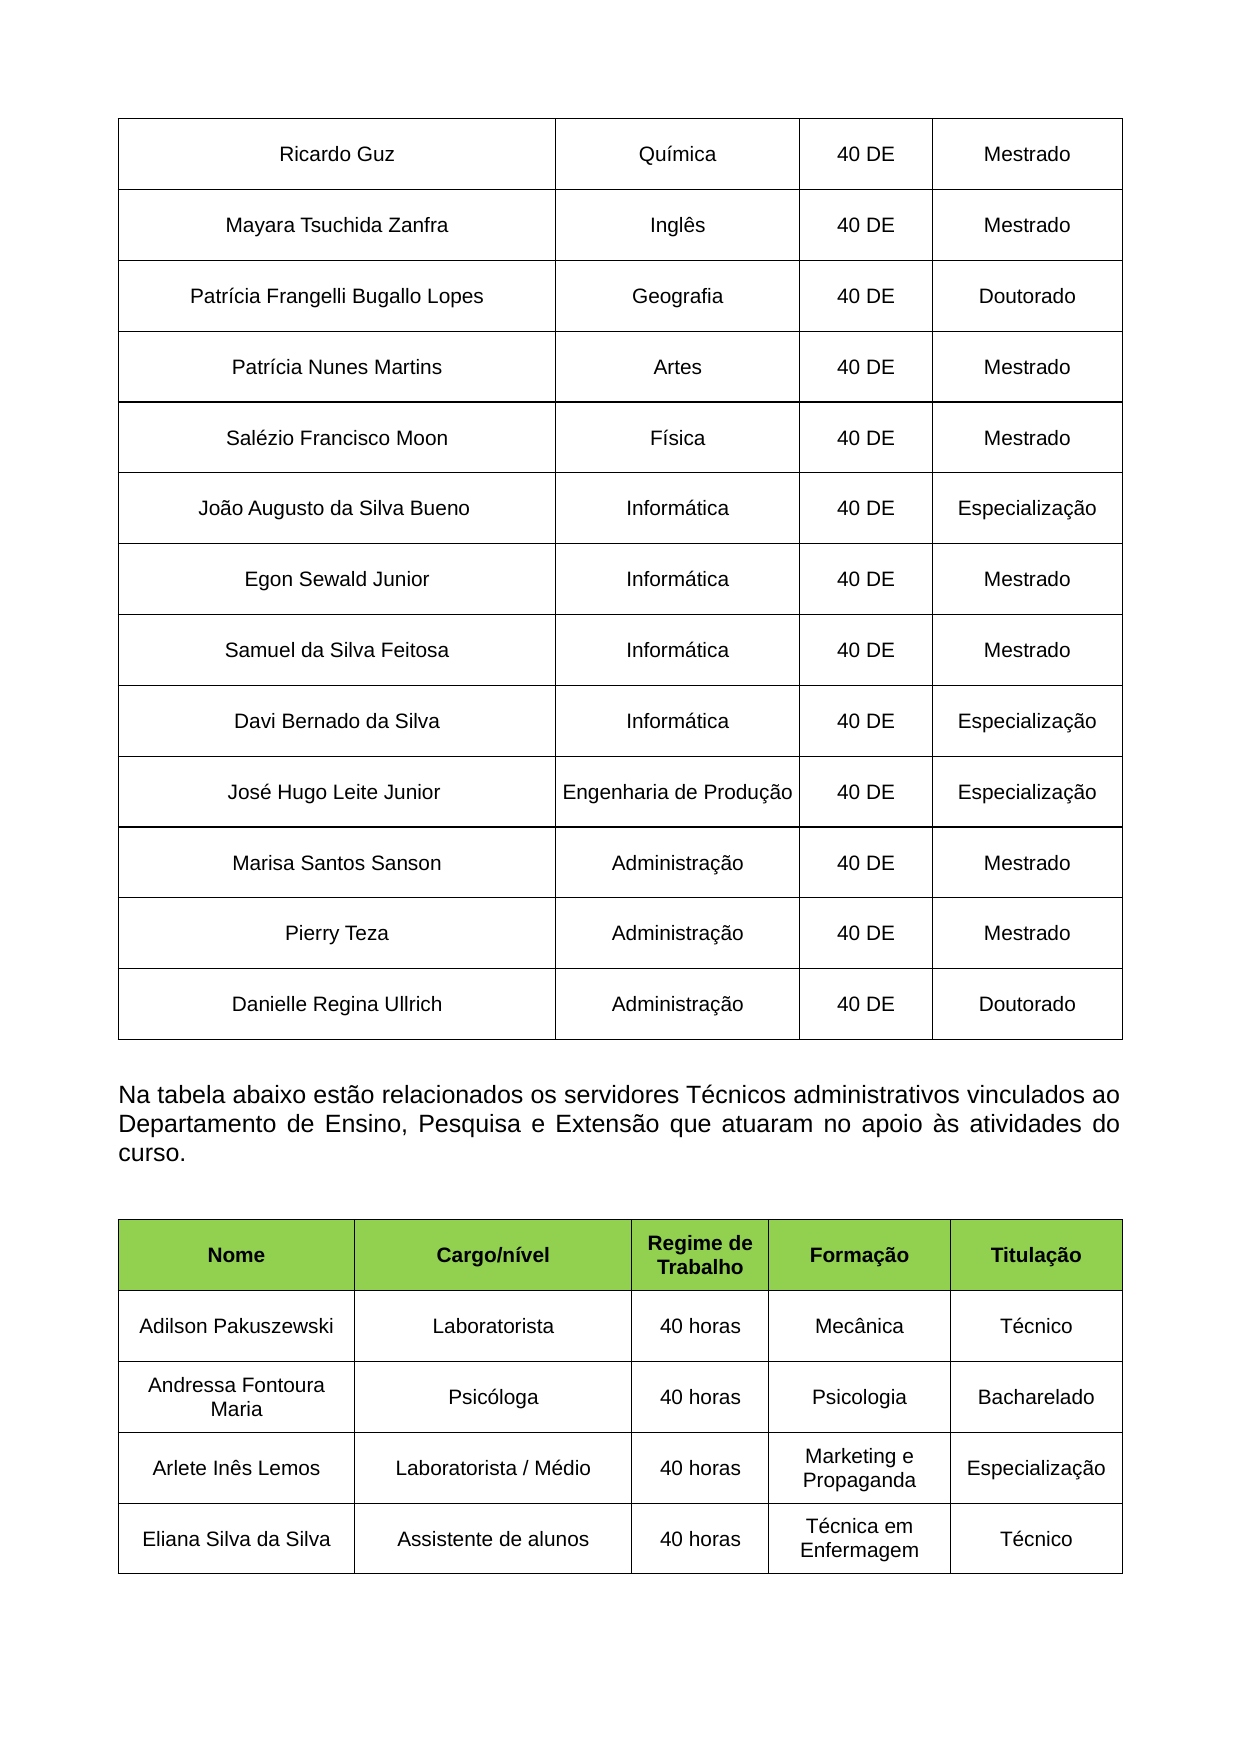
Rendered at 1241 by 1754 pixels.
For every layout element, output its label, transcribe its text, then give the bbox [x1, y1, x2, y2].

table_cell Mestrado [933, 190, 1122, 260]
table_cell Andressa Fontoura Maria [119, 1362, 354, 1432]
table_cell Especialização [951, 1433, 1122, 1502]
table_cell Davi Bernado da Silva [119, 686, 555, 756]
table_cell 40 horas [632, 1504, 768, 1573]
table_cell 40 DE [800, 828, 932, 897]
table_cell 40 DE [800, 473, 932, 543]
table_cell Especialização [933, 757, 1122, 826]
table_cell Técnico [951, 1504, 1122, 1573]
table_cell Mestrado [933, 332, 1122, 401]
table_cell Patrícia Nunes Martins [119, 332, 555, 401]
table_cell Mestrado [933, 403, 1122, 472]
table_header Nome [119, 1220, 354, 1290]
table_cell Mestrado [933, 119, 1122, 189]
table_cell 40 DE [800, 261, 932, 331]
table_cell Mestrado [933, 828, 1122, 897]
table_cell Química [556, 119, 799, 189]
table_cell Pierry Teza [119, 898, 555, 968]
table_cell Ricardo Guz [119, 119, 555, 189]
table_cell Arlete Inês Lemos [119, 1433, 354, 1502]
table_cell Bacharelado [951, 1362, 1122, 1432]
table_header Titulação [951, 1220, 1122, 1290]
table_cell Especialização [933, 473, 1122, 543]
table_cell 40 DE [800, 544, 932, 614]
table_cell Psicóloga [355, 1362, 631, 1432]
table_cell Mestrado [933, 898, 1122, 968]
table_cell Marisa Santos Sanson [119, 828, 555, 897]
table_cell 40 DE [800, 757, 932, 826]
table_cell Danielle Regina Ullrich [119, 969, 555, 1039]
table_cell 40 horas [632, 1433, 768, 1502]
table_cell Administração [556, 828, 799, 897]
table_cell Informática [556, 615, 799, 685]
table_cell Doutorado [933, 261, 1122, 331]
table_cell Inglês [556, 190, 799, 260]
table_cell Psicologia [769, 1362, 950, 1432]
table_cell Mayara Tsuchida Zanfra [119, 190, 555, 260]
table_header Formação [769, 1220, 950, 1290]
text Na tabela abaixo estão relacionados os servidores Técnicos administrativos vinculados ao Departamento de Ensino, Pesquisa e Extensão que atuaram no apoio às atividades do curso. [118, 1081, 1122, 1167]
table_cell 40 DE [800, 615, 932, 685]
table_cell Eliana Silva da Silva [119, 1504, 354, 1573]
table_cell 40 DE [800, 686, 932, 756]
table_cell Técnica em Enfermagem [769, 1504, 950, 1573]
table_cell Física [556, 403, 799, 472]
table_cell Artes [556, 332, 799, 401]
table_cell Laboratorista [355, 1291, 631, 1361]
table_cell Samuel da Silva Feitosa [119, 615, 555, 685]
table_cell José Hugo Leite Junior [119, 757, 555, 826]
table_cell Salézio Francisco Moon [119, 403, 555, 472]
table_cell Informática [556, 473, 799, 543]
table_cell 40 horas [632, 1291, 768, 1361]
table_cell 40 horas [632, 1362, 768, 1432]
table_cell 40 DE [800, 190, 932, 260]
table_cell Informática [556, 686, 799, 756]
table_cell Administração [556, 898, 799, 968]
table_cell Patrícia Frangelli Bugallo Lopes [119, 261, 555, 331]
table_cell Assistente de alunos [355, 1504, 631, 1573]
table_cell João Augusto da Silva Bueno [119, 473, 555, 543]
table_cell 40 DE [800, 898, 932, 968]
table_cell Administração [556, 969, 799, 1039]
table_cell Geografia [556, 261, 799, 331]
table_cell Informática [556, 544, 799, 614]
table_cell Técnico [951, 1291, 1122, 1361]
table_cell Laboratorista / Médio [355, 1433, 631, 1502]
table_cell Adilson Pakuszewski [119, 1291, 354, 1361]
table_cell Marketing e Propaganda [769, 1433, 950, 1502]
table_cell Especialização [933, 686, 1122, 756]
table_cell Egon Sewald Junior [119, 544, 555, 614]
table_cell Mestrado [933, 615, 1122, 685]
table_cell Mestrado [933, 544, 1122, 614]
table_cell 40 DE [800, 332, 932, 401]
table_header Regime de Trabalho [632, 1220, 768, 1290]
table_header Cargo/nível [355, 1220, 631, 1290]
table_cell Mecânica [769, 1291, 950, 1361]
table_cell 40 DE [800, 403, 932, 472]
table_cell 40 DE [800, 969, 932, 1039]
table_cell Engenharia de Produção [556, 757, 799, 826]
table_cell 40 DE [800, 119, 932, 189]
table_cell Doutorado [933, 969, 1122, 1039]
